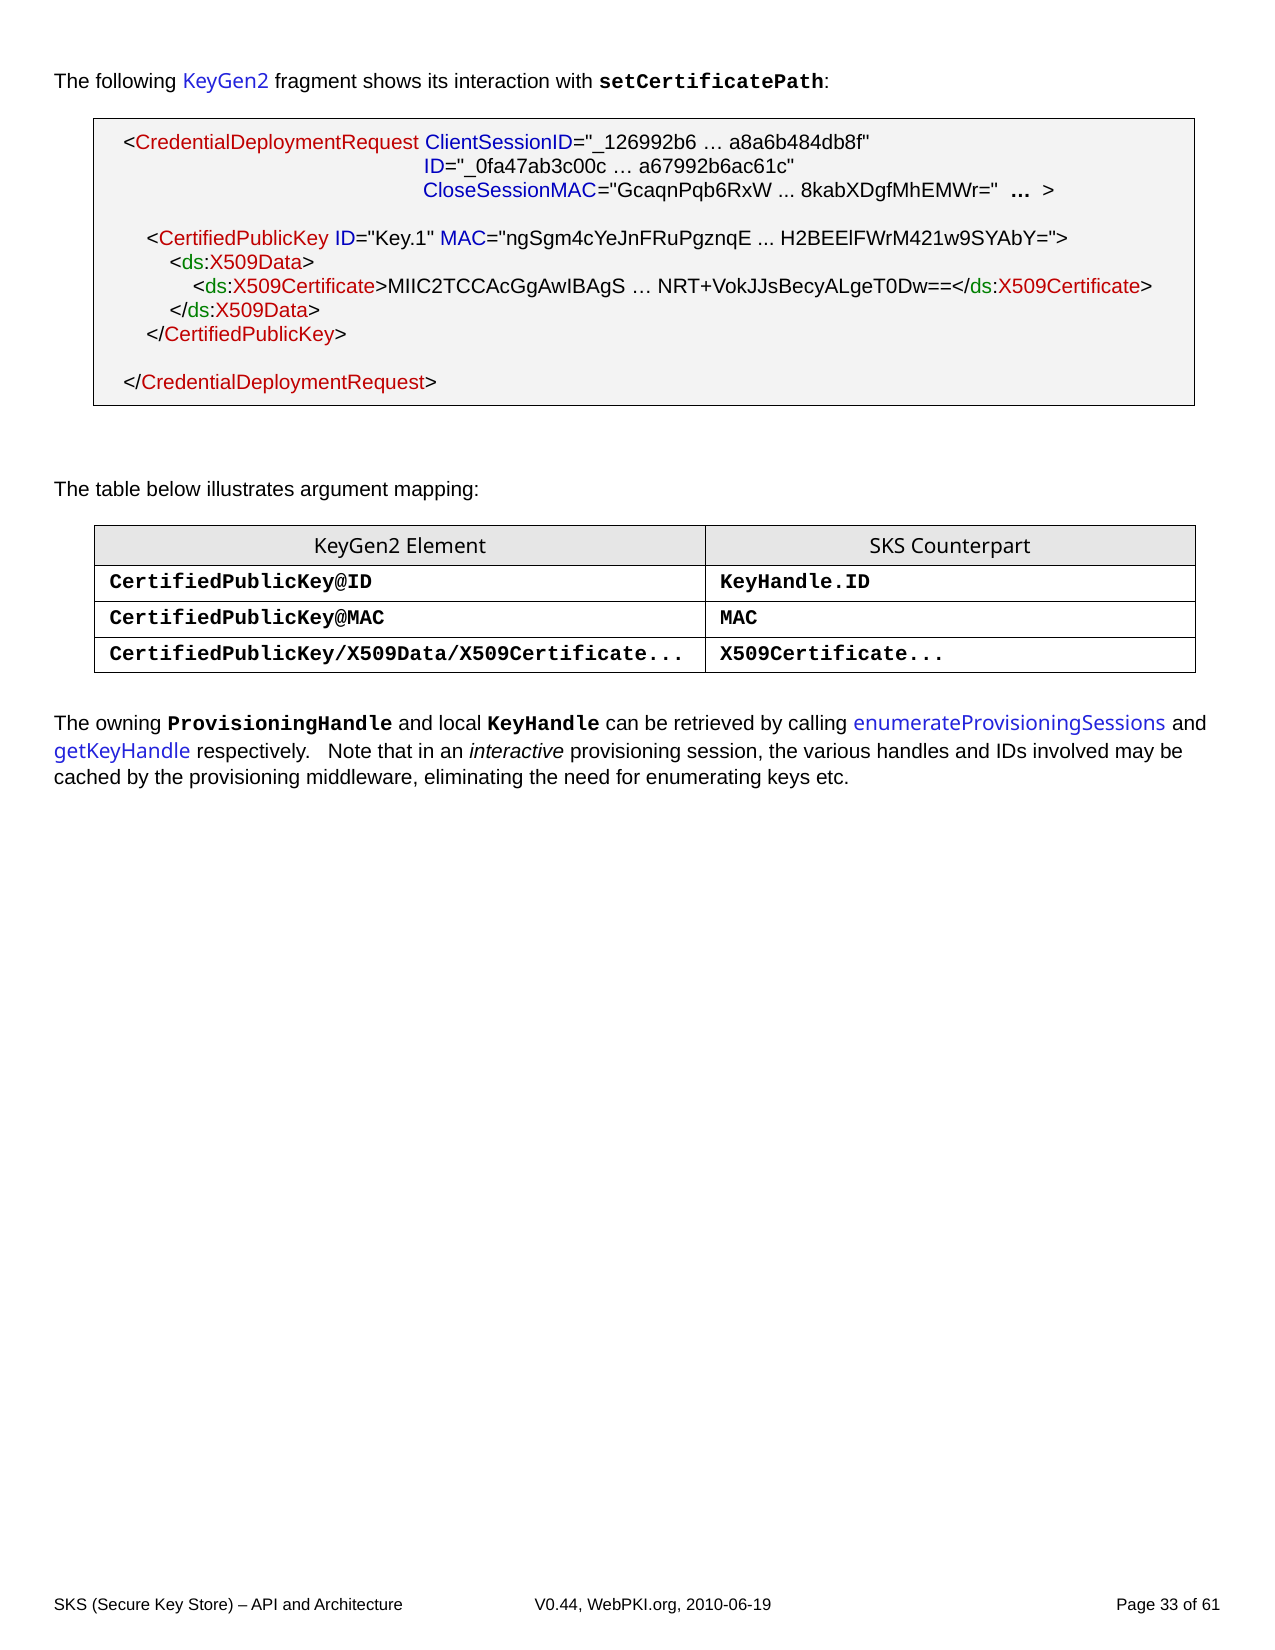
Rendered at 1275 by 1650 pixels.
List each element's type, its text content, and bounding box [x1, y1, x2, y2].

table_cell CertifiedPublicKey@ID [95, 566, 705, 601]
table_cell KeyHandle.ID [706, 566, 1195, 601]
table_header KeyGen2 Element [95, 526, 705, 565]
table_cell CertifiedPublicKey/X509Data/X509Certificate... [95, 638, 705, 672]
text The owning ProvisioningHandle and local KeyHandle can be retrieved by calling enumerateProvisioningSessions and getKeyHandle respectively. Note that in an interactive provisioning session, the various handles and IDs involved may be cached by the provisioning middleware, eliminating the need for enumerating keys etc. [54, 708, 1221, 789]
table_cell MAC [706, 602, 1195, 637]
table_header SKS Counterpart [706, 526, 1195, 565]
table_cell CertifiedPublicKey@MAC [95, 602, 705, 637]
table_cell X509Certificate... [706, 638, 1195, 672]
table_header <CredentialDeploymentRequest ClientSessionID="_126992b6 … a8a6b484db8f" ID="_0fa47ab3c00c … a67992b6ac61c" CloseSessionMAC="GcaqnPqb6RxW ... 8kabXDgfMhEMWr=" … > <CertifiedPublicKey ID="Key.1" MAC="ngSgm4cYeJnFRuPgznqE ... H2BEElFWrM421w9SYAbY="> <ds:X509Data> <ds:X509Certificate>MIIC2TCCAcGgAwIBAgS … NRT+VokJJsBecyALgeT0Dw==</ds:X509Certificate> </ds:X509Data> </CertifiedPublicKey> </CredentialDeploymentRequest> [94, 119, 1194, 405]
text The table below illustrates argument mapping: [54, 477, 1221, 525]
text The following KeyGen2 fragment shows its interaction with setCertificatePath: [54, 66, 1221, 118]
